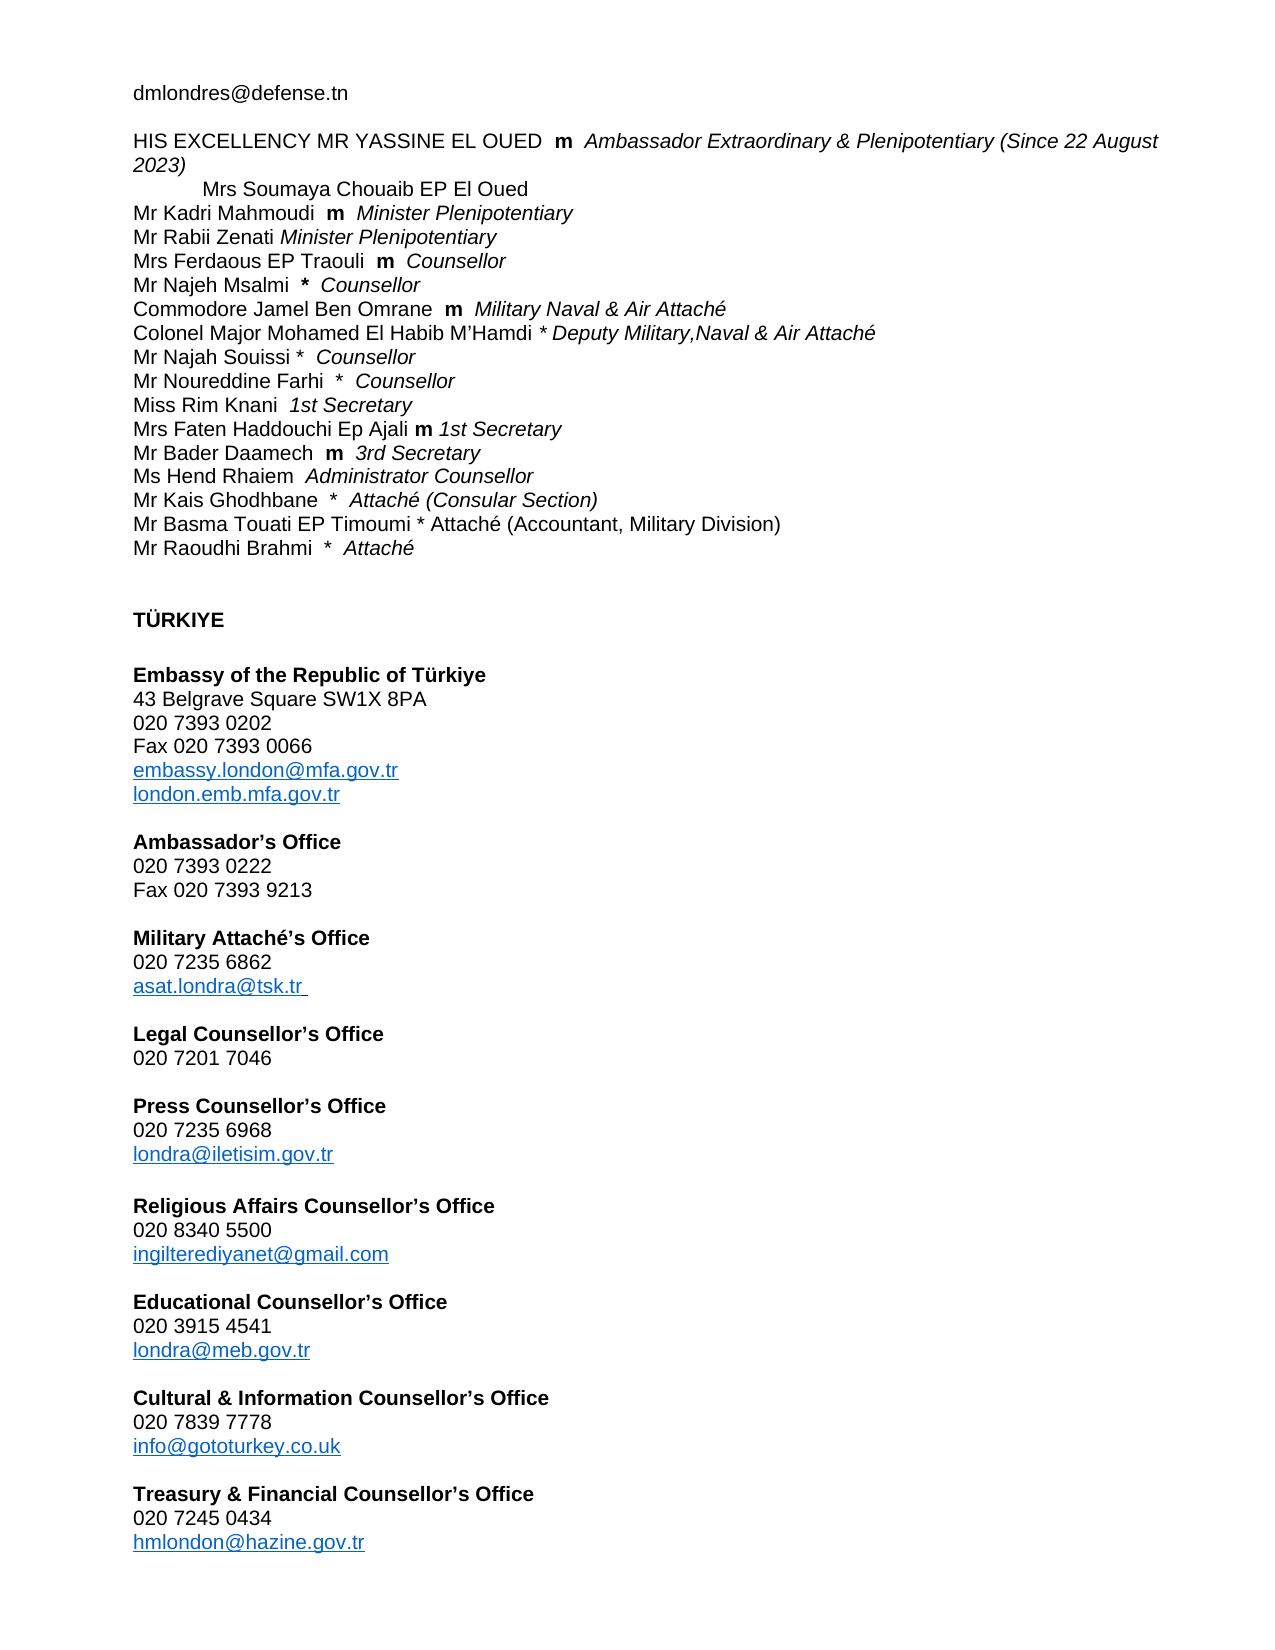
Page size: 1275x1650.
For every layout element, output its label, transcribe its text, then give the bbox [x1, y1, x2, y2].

text Mr Rabii Zenati Minister Plenipotentiary [133, 225, 1181, 249]
text Mr Kadri Mahmoudi m Minister Plenipotentiary [133, 201, 1181, 225]
text Religious Affairs Counsellor’s Office [133, 1194, 1181, 1218]
text ingilterediyanet@gmail.com [133, 1242, 1181, 1266]
text hmlondon@hazine.gov.tr [133, 1530, 1181, 1554]
text 020 7235 6862 [133, 950, 1181, 974]
text 020 8340 5500 [133, 1218, 1181, 1242]
text Embassy of the Republic of Türkiye [133, 662, 1181, 686]
text Mr Najah Souissi * Counsellor [133, 344, 1181, 368]
text HIS EXCELLENCY MR YASSINE EL OUED m Ambassador Extraordinary & Plenipotentiary (Since 22 August 2023) [133, 129, 1181, 177]
text london.emb.mfa.gov.tr [133, 782, 1181, 806]
text Fax 020 7393 9213 [133, 878, 1181, 902]
text Miss Rim Knani 1st Secretary [133, 392, 1181, 416]
text 020 7201 7046 [133, 1046, 1181, 1070]
text 020 7235 6968 [133, 1118, 1181, 1142]
text Mr Raoudhi Brahmi * Attaché [133, 536, 1181, 560]
text asat.londra@tsk.tr [133, 974, 1181, 998]
text 020 7245 0434 [133, 1506, 1181, 1530]
text Cultural & Information Counsellor’s Office [133, 1386, 1181, 1410]
text Mr Bader Daamech m 3rd Secretary [133, 440, 1181, 464]
text Mrs Soumaya Chouaib EP El Oued [133, 177, 1181, 201]
text info@gototurkey.co.uk [133, 1434, 1181, 1458]
text Fax 020 7393 0066 [133, 734, 1181, 758]
text 43 Belgrave Square SW1X 8PA [133, 686, 1181, 710]
text embassy.london@mfa.gov.tr [133, 758, 1181, 782]
text londra@meb.gov.tr [133, 1338, 1181, 1362]
text Colonel Major Mohamed El Habib M’Hamdi * Deputy Military,Naval & Air Attaché [133, 321, 1181, 344]
text Ambassador’s Office [133, 830, 1181, 854]
text Military Attaché’s Office [133, 926, 1181, 950]
text 020 7393 0202 [133, 710, 1181, 734]
text Mrs Ferdaous EP Traouli m Counsellor [133, 249, 1181, 273]
text Mr Noureddine Farhi * Counsellor [133, 368, 1181, 392]
text Mr Kais Ghodhbane * Attaché (Consular Section) [133, 488, 1181, 512]
text Mr Basma Touati EP Timoumi * Attaché (Accountant, Military Division) [133, 512, 1181, 536]
text 020 3915 4541 [133, 1314, 1181, 1338]
text 020 7839 7778 [133, 1410, 1181, 1434]
text Mrs Faten Haddouchi Ep Ajali m 1st Secretary [133, 416, 1181, 440]
text Legal Counsellor’s Office [133, 1022, 1181, 1046]
text 020 7393 0222 [133, 854, 1181, 878]
text londra@iletisim.gov.tr [133, 1142, 1181, 1166]
text Commodore Jamel Ben Omrane m Military Naval & Air Attaché [133, 297, 1181, 321]
text Educational Counsellor’s Office [133, 1290, 1181, 1314]
text Press Counsellor’s Office [133, 1094, 1181, 1118]
text TÜRKIYE [133, 608, 1181, 632]
text Ms Hend Rhaiem Administrator Counsellor [133, 464, 1181, 488]
text dmlondres@defense.tn [133, 81, 1181, 105]
text Treasury & Financial Counsellor’s Office [133, 1482, 1181, 1506]
text Mr Najeh Msalmi * Counsellor [133, 273, 1181, 297]
